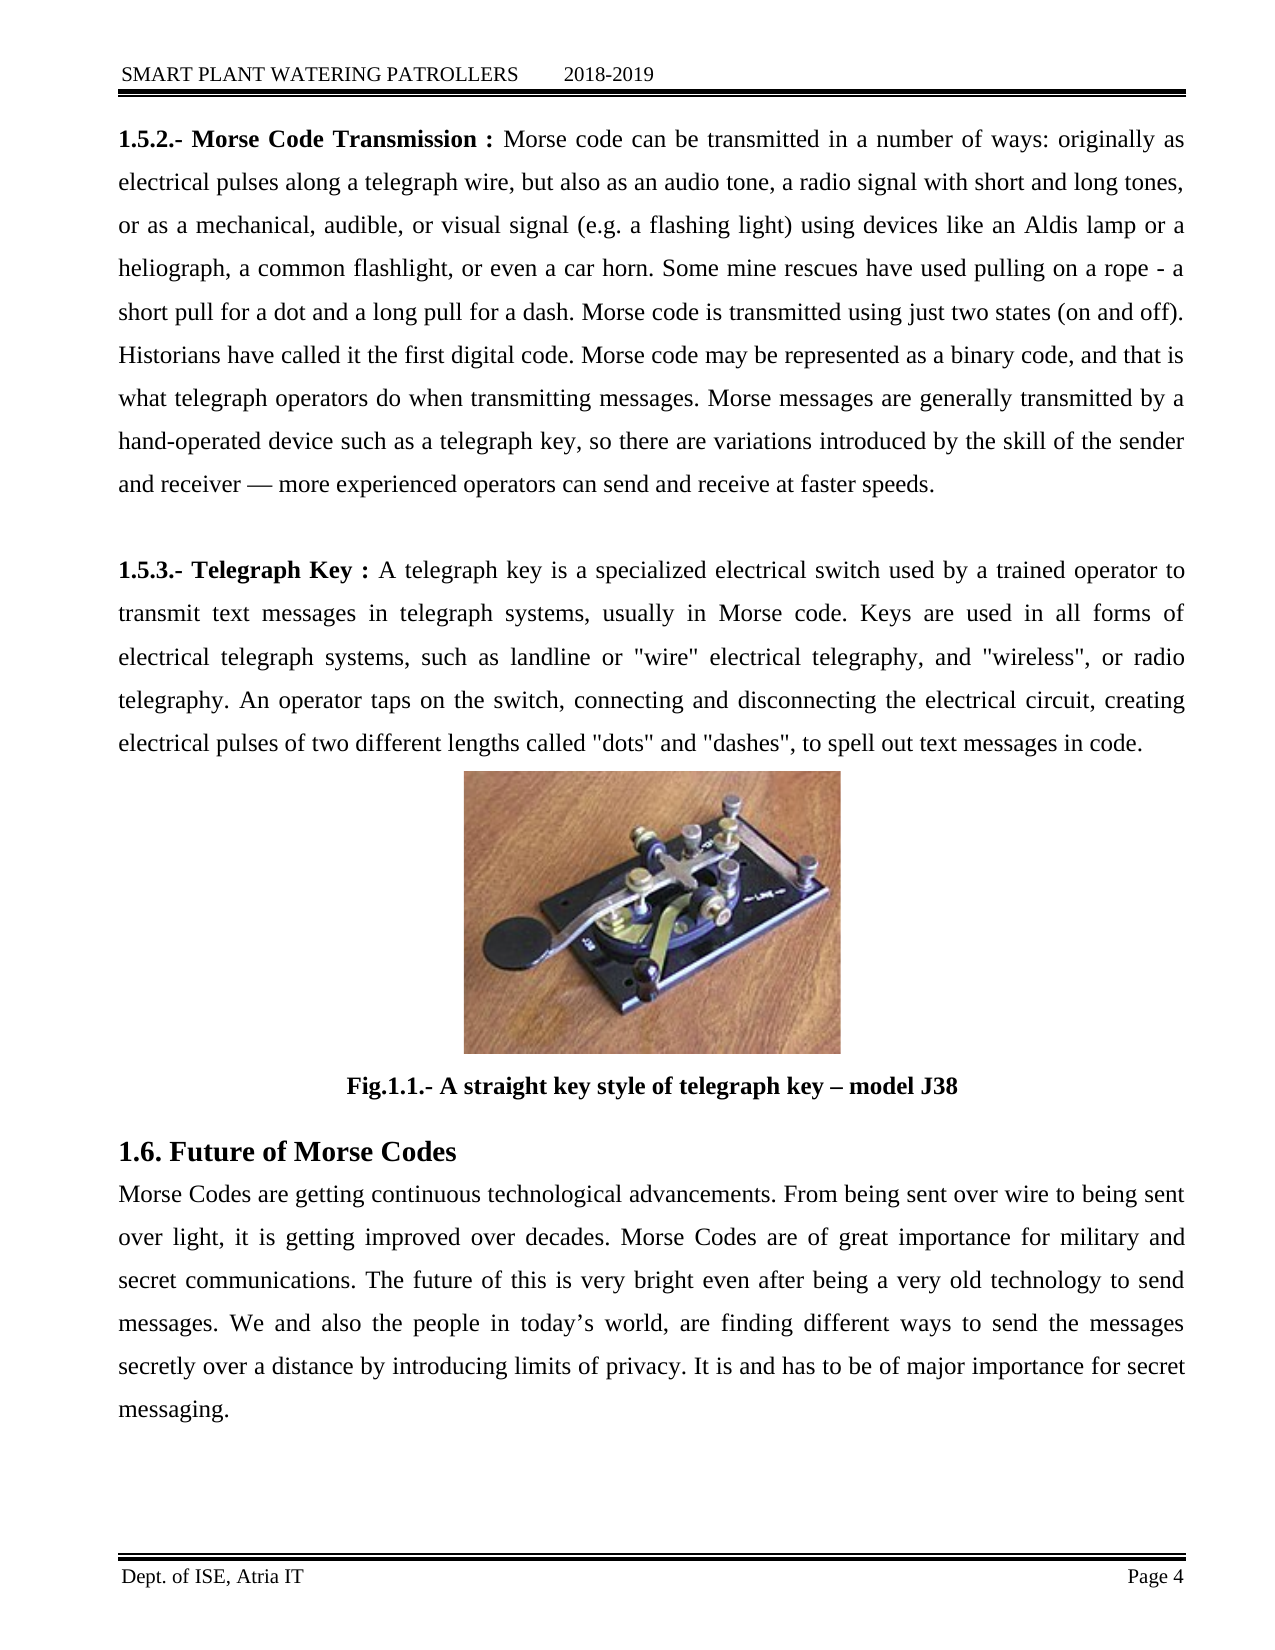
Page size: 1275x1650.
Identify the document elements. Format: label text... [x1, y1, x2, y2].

picture [463, 771, 841, 1054]
text 1.5.2.- Morse Code Transmission : Morse code can be transmitted in a number of ways: originally as electrical pulses along a telegraph wire, but also as an audio tone, a radio signal with short and long tones, or as a mechanical, audible, or visual signal (e.g. a flashing light) using devices like an Aldis lamp or a heliograph, a common flashlight, or even a car horn. Some mine rescues have used pulling on a rope - a short pull for a dot and a long pull for a dash. Morse code is transmitted using just two states (on and off). Historians have called it the first digital code. Morse code may be represented as a binary code, and that is what telegraph operators do when transmitting messages. Morse messages are generally transmitted by a hand-operated device such as a telegraph key, so there are variations introduced by the skill of the sender and receiver — more experienced operators can send and receive at faster speeds. [118, 124, 1186, 498]
text Fig.1.1.- A straight key style of telegraph key – model J38 [118, 1071, 1186, 1099]
text Morse Codes are getting continuous technological advancements. From being sent over wire to being sent over light, it is getting improved over decades. Morse Codes are of great importance for military and secret communications. The future of this is very bright even after being a very old technology to send messages. We and also the people in today’s world, are finding different ways to send the messages secretly over a distance by introducing limits of privacy. It is and has to be of major importance for secret messaging. [118, 1179, 1186, 1423]
text 1.5.3.- Telegraph Key : A telegraph key is a specialized electrical switch used by a trained operator to transmit text messages in telegraph systems, usually in Morse code. Keys are used in all forms of electrical telegraph systems, such as landline or "wire" electrical telegraphy, and "wireless", or radio telegraphy. An operator taps on the switch, connecting and disconnecting the electrical circuit, creating electrical pulses of two different lengths called "dots" and "dashes", to spell out text messages in code. [118, 555, 1186, 757]
text 1.6. Future of Morse Codes [118, 1134, 1186, 1168]
